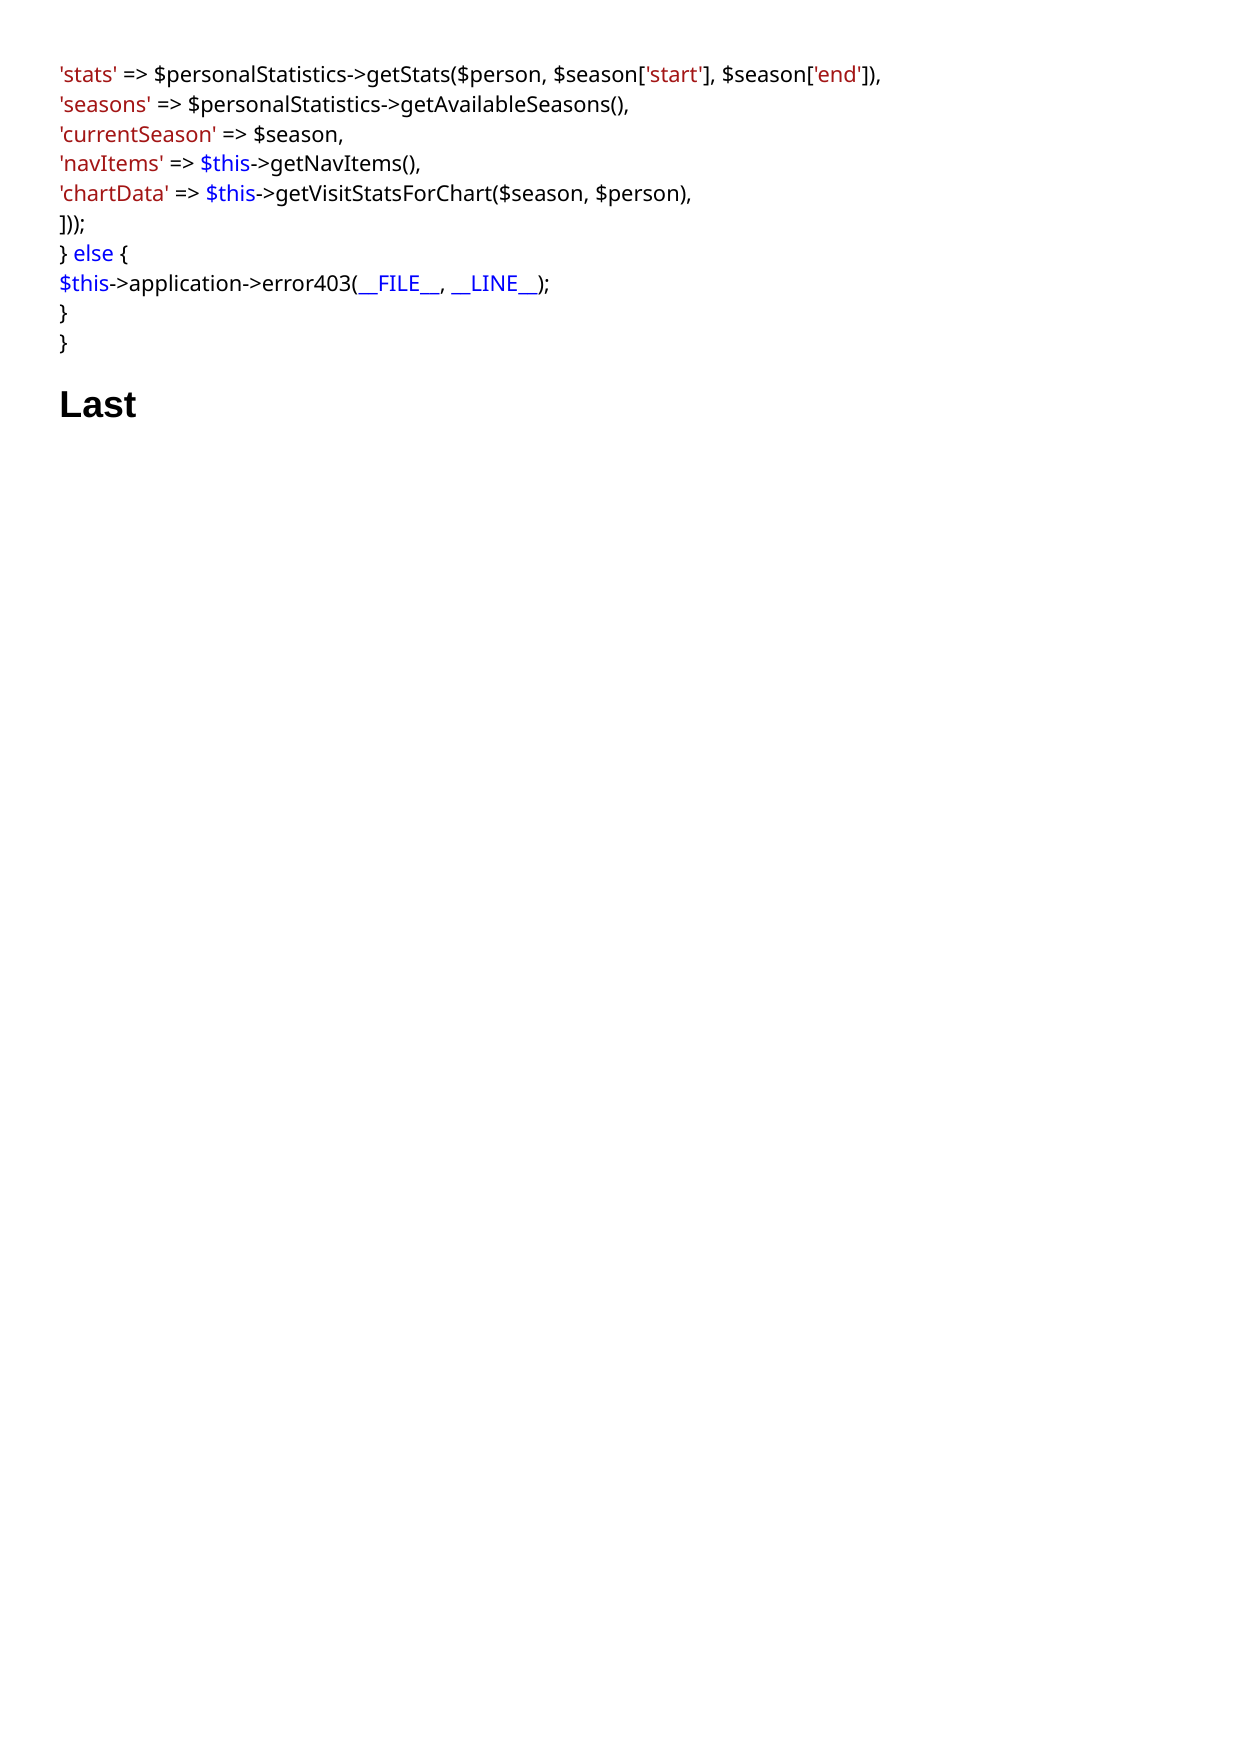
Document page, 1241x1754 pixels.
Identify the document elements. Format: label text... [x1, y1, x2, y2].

text $this->application->error403(__FILE__, __LINE__); [59, 268, 1181, 297]
text } [59, 327, 1181, 357]
subtitle Last [59, 382, 1181, 425]
text 'seasons' => $personalStatistics->getAvailableSeasons(), [59, 89, 1181, 119]
text ])); [59, 208, 1181, 238]
text 'currentSeason' => $season, [59, 119, 1181, 148]
text } else { [59, 238, 1181, 268]
text } [59, 297, 1181, 327]
text 'navItems' => $this->getNavItems(), [59, 148, 1181, 178]
text 'stats' => $personalStatistics->getStats($person, $season['start'], $season['end']), [59, 59, 1181, 89]
text 'chartData' => $this->getVisitStatsForChart($season, $person), [59, 178, 1181, 208]
